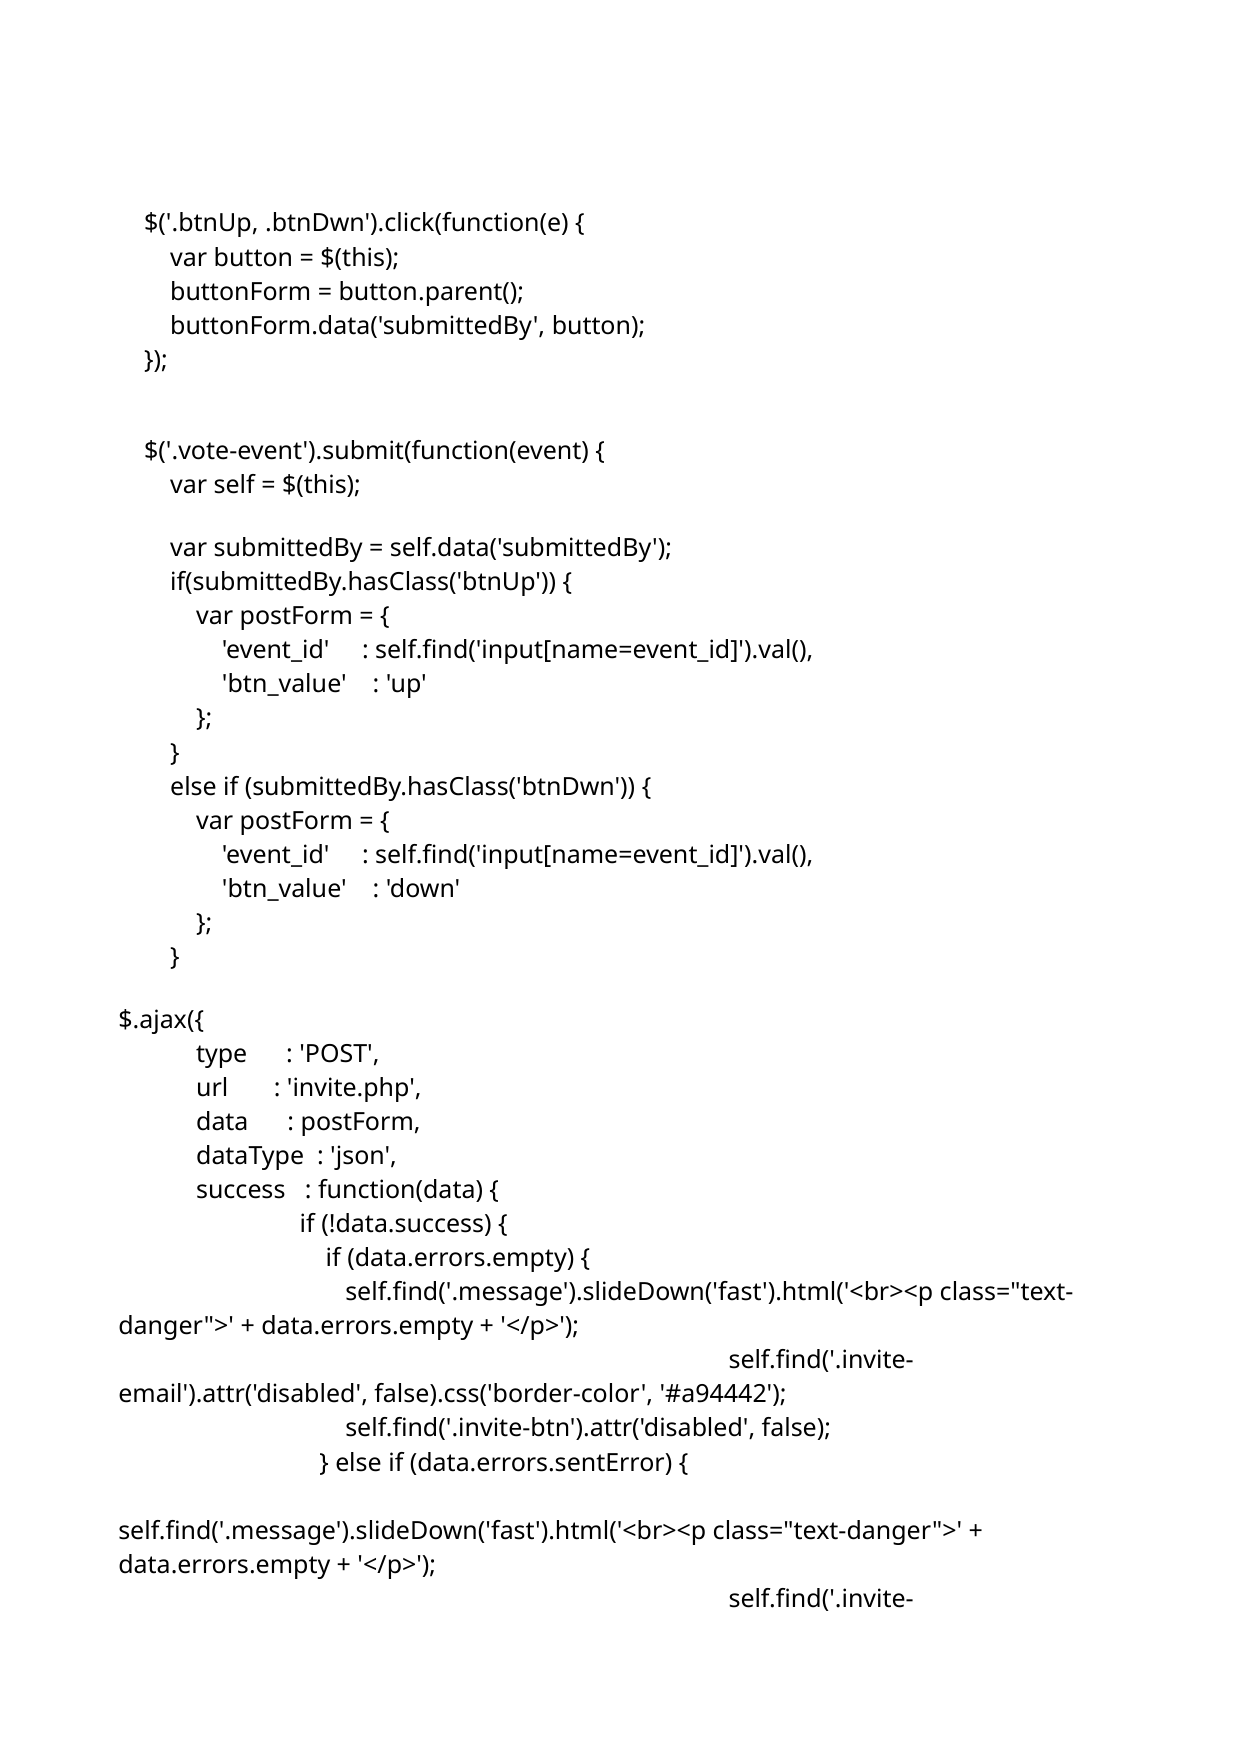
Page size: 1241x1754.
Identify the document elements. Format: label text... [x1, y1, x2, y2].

text var button = $(this); [118, 239, 1122, 273]
text var submittedBy = self.data('submittedBy'); [118, 530, 1122, 564]
text success : function(data) { [118, 1172, 1122, 1206]
text self.find('.invite- [118, 1580, 1122, 1614]
text type : 'POST', [118, 1035, 1122, 1069]
text } [118, 938, 1122, 973]
text buttonForm.data('submittedBy', button); [118, 307, 1122, 341]
text if (!data.success) { [118, 1206, 1122, 1240]
text buttonForm = button.parent(); [118, 273, 1122, 307]
text url : 'invite.php', [118, 1069, 1122, 1103]
text $('.btnUp, .btnDwn').click(function(e) { [118, 205, 1122, 239]
text var postForm = { [118, 598, 1122, 632]
text 'event_id' : self.find('input[name=event_id]').val(), [118, 632, 1122, 666]
text 'event_id' : self.find('input[name=event_id]').val(), [118, 836, 1122, 870]
text data : postForm, [118, 1103, 1122, 1138]
text }; [118, 700, 1122, 734]
text $('.vote-event').submit(function(event) { [118, 433, 1122, 467]
text var postForm = { [118, 802, 1122, 836]
text else if (submittedBy.hasClass('btnDwn')) { [118, 768, 1122, 802]
text 'btn_value' : 'down' [118, 870, 1122, 904]
text $.ajax({ [118, 1001, 1122, 1035]
text var self = $(this); [118, 467, 1122, 501]
text } else if (data.errors.sentError) { [118, 1444, 1122, 1478]
text } [118, 734, 1122, 768]
text self.find('.message').slideDown('fast').html('<br><p class="text-danger">' + data.errors.empty + '</p>'); [118, 1478, 1122, 1580]
text self.find('.message').slideDown('fast').html('<br><p class="text-danger">' + data.errors.empty + '</p>'); [118, 1274, 1122, 1342]
text }); [118, 341, 1122, 375]
text if (data.errors.empty) { [118, 1240, 1122, 1274]
text 'btn_value' : 'up' [118, 666, 1122, 700]
text if(submittedBy.hasClass('btnUp')) { [118, 564, 1122, 598]
text dataType : 'json', [118, 1138, 1122, 1172]
text }; [118, 904, 1122, 938]
text self.find('.invite-email').attr('disabled', false).css('border-color', '#a94442'); [118, 1342, 1122, 1410]
text self.find('.invite-btn').attr('disabled', false); [118, 1410, 1122, 1444]
